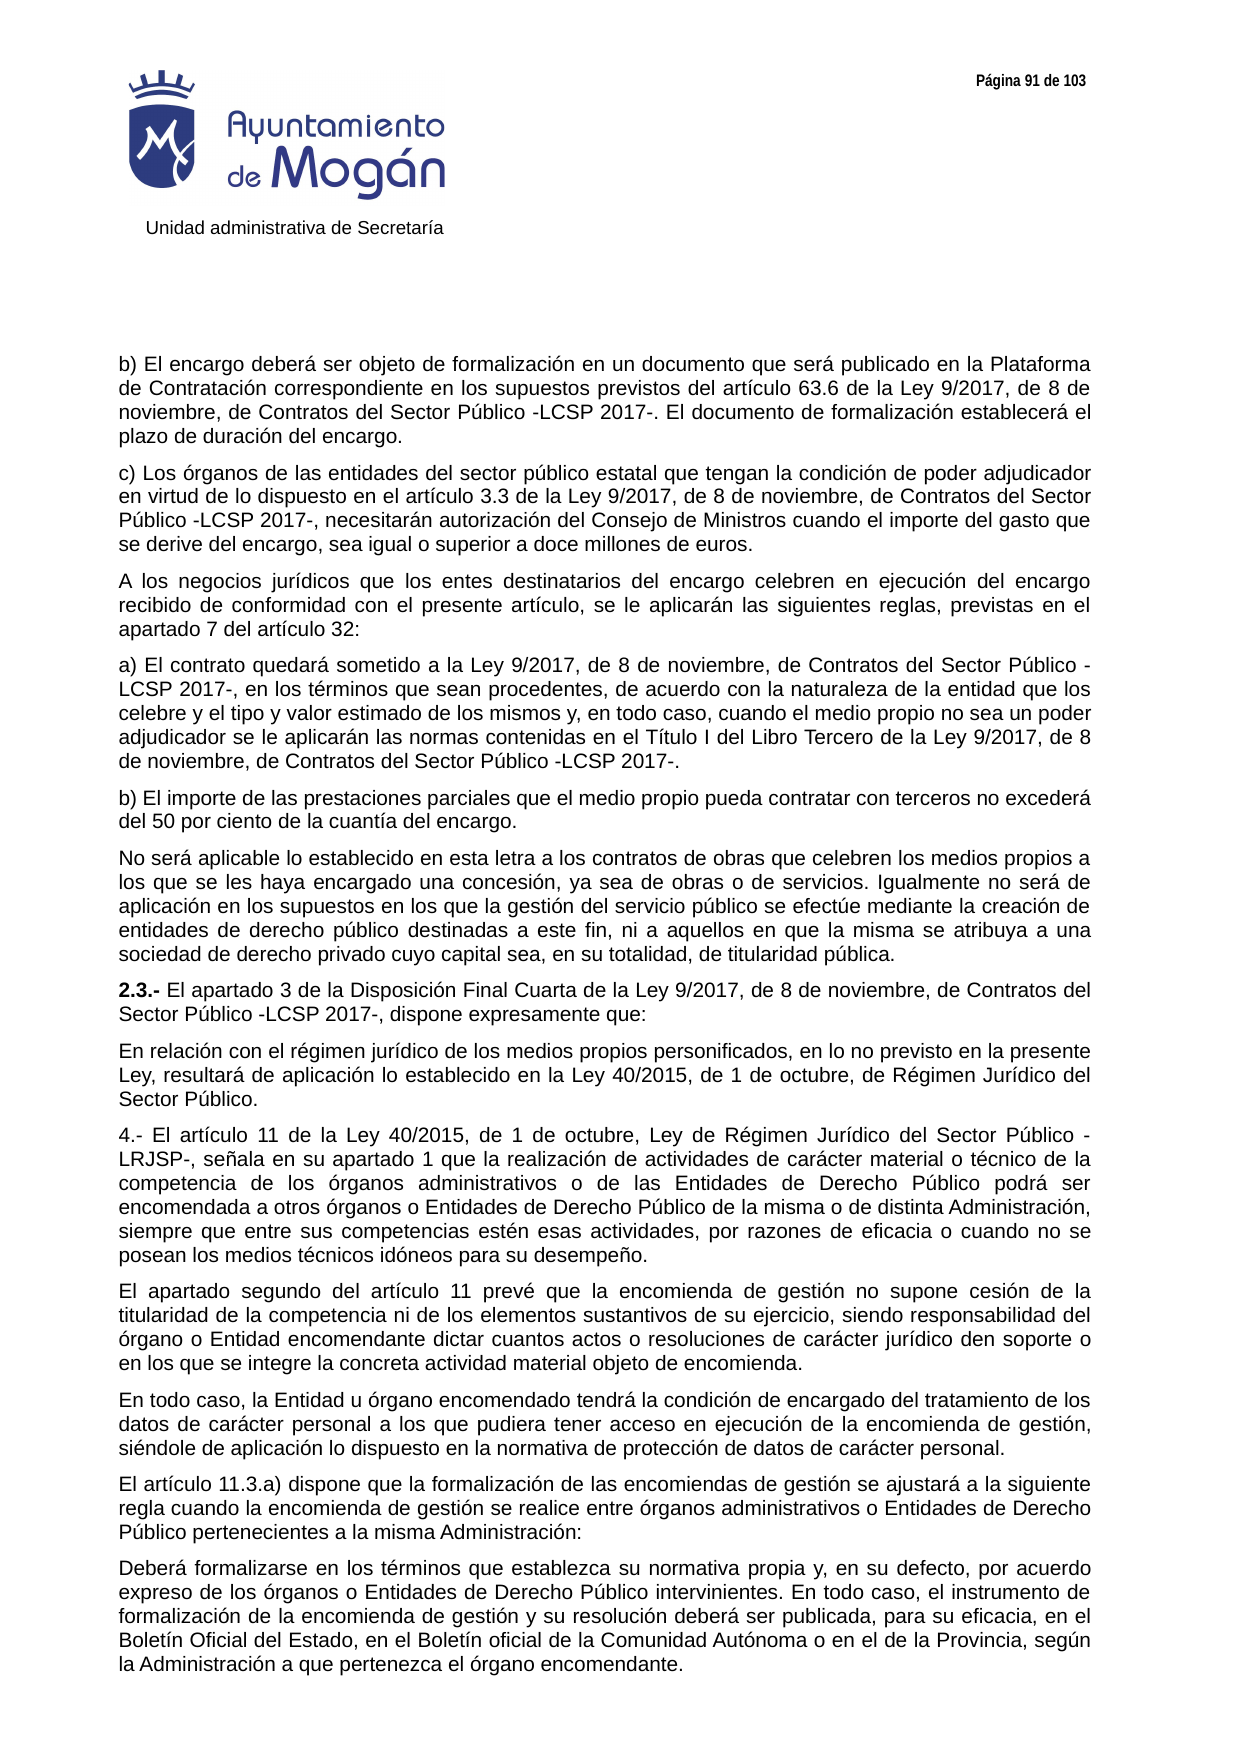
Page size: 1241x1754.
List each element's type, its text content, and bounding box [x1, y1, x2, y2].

text A los negocios jurídicos que los entes destinatarios del encargo celebren en ejecución del encargo recibido de conformidad con el presente artículo, se le aplicarán las siguientes reglas, previstas en el apartado 7 del artículo 32: [118, 569, 1092, 641]
text c) Los órganos de las entidades del sector público estatal que tengan la condición de poder adjudicador en virtud de lo dispuesto en el artículo 3.3 de la Ley 9/2017, de 8 de noviembre, de Contratos del Sector Público -LCSP 2017-, necesitarán autorización del Consejo de Ministros cuando el importe del gasto que se derive del encargo, sea igual o superior a doce millones de euros. [118, 460, 1092, 556]
text 4.- El artículo 11 de la Ley 40/2015, de 1 de octubre, Ley de Régimen Jurídico del Sector Público -LRJSP-, señala en su apartado 1 que la realización de actividades de carácter material o técnico de la competencia de los órganos administrativos o de las Entidades de Derecho Público podrá ser encomendada a otros órganos o Entidades de Derecho Público de la misma o de distinta Administración, siempre que entre sus competencias estén esas actividades, por razones de eficacia o cuando no se posean los medios técnicos idóneos para su desempeño. [118, 1123, 1092, 1267]
text 2.3.- El apartado 3 de la Disposición Final Cuarta de la Ley 9/2017, de 8 de noviembre, de Contratos del Sector Público -LCSP 2017-, dispone expresamente que: [118, 978, 1092, 1026]
text En todo caso, la Entidad u órgano encomendado tendrá la condición de encargado del tratamiento de los datos de carácter personal a los que pudiera tener acceso en ejecución de la encomienda de gestión, siéndole de aplicación lo dispuesto en la normativa de protección de datos de carácter personal. [118, 1387, 1092, 1459]
text Deberá formalizarse en los términos que establezca su normativa propia y, en su defecto, por acuerdo expreso de los órganos o Entidades de Derecho Público intervinientes. En todo caso, el instrumento de formalización de la encomienda de gestión y su resolución deberá ser publicada, para su eficacia, en el Boletín Oficial del Estado, en el Boletín oficial de la Comunidad Autónoma o en el de la Provincia, según la Administración a que pertenezca el órgano encomendante. [118, 1556, 1092, 1676]
text El apartado segundo del artículo 11 prevé que la encomienda de gestión no supone cesión de la titularidad de la competencia ni de los elementos sustantivos de su ejercicio, siendo responsabilidad del órgano o Entidad encomendante dictar cuantos actos o resoluciones de carácter jurídico den soporte o en los que se integre la concreta actividad material objeto de encomienda. [118, 1279, 1092, 1375]
text b) El importe de las prestaciones parciales que el medio propio pueda contratar con terceros no excederá del 50 por ciento de la cuantía del encargo. [118, 785, 1092, 833]
text b) El encargo deberá ser objeto de formalización en un documento que será publicado en la Plataforma de Contratación correspondiente en los supuestos previstos del artículo 63.6 de la Ley 9/2017, de 8 de noviembre, de Contratos del Sector Público -LCSP 2017-. El documento de formalización establecerá el plazo de duración del encargo. [118, 352, 1092, 448]
text El artículo 11.3.a) dispone que la formalización de las encomiendas de gestión se ajustará a la siguiente regla cuando la encomienda de gestión se realice entre órganos administrativos o Entidades de Derecho Público pertenecientes a la misma Administración: [118, 1472, 1092, 1544]
text a) El contrato quedará sometido a la Ley 9/2017, de 8 de noviembre, de Contratos del Sector Público -LCSP 2017-, en los términos que sean procedentes, de acuerdo con la naturaleza de la entidad que los celebre y el tipo y valor estimado de los mismos y, en todo caso, cuando el medio propio no sea un poder adjudicador se le aplicarán las normas contenidas en el Título I del Libro Tercero de la Ley 9/2017, de 8 de noviembre, de Contratos del Sector Público -LCSP 2017-. [118, 653, 1092, 773]
text En relación con el régimen jurídico de los medios propios personificados, en lo no previsto en la presente Ley, resultará de aplicación lo establecido en la Ley 40/2015, de 1 de octubre, de Régimen Jurídico del Sector Público. [118, 1038, 1092, 1110]
text No será aplicable lo establecido en esta letra a los contratos de obras que celebren los medios propios a los que se les haya encargado una concesión, ya sea de obras o de servicios. Igualmente no será de aplicación en los supuestos en los que la gestión del servicio público se efectúe mediante la creación de entidades de derecho público destinadas a este fin, ni a aquellos en que la misma se atribuya a una sociedad de derecho privado cuyo capital sea, en su totalidad, de titularidad pública. [118, 846, 1092, 966]
picture [128, 70, 445, 206]
